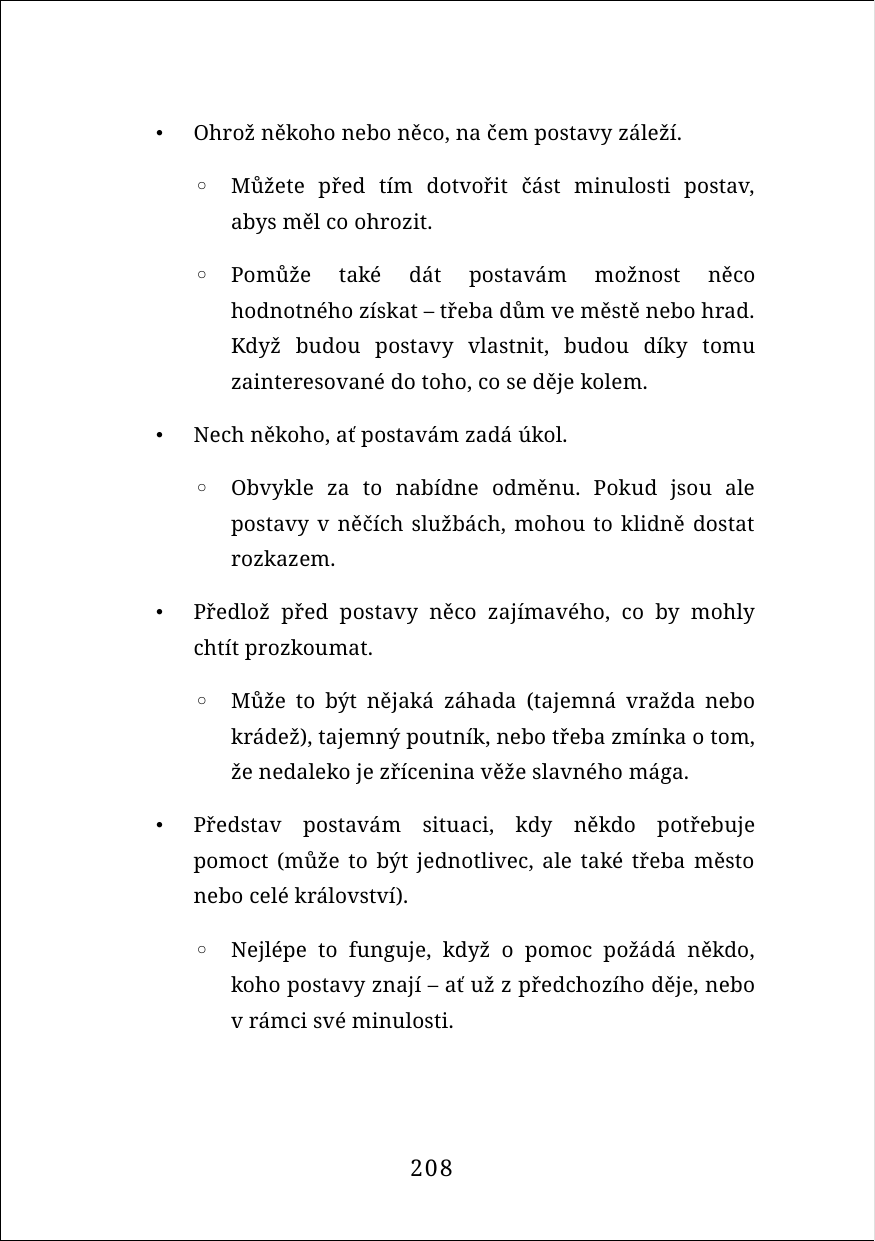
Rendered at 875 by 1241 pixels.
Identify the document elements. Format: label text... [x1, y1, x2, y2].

list Předlož před postavy něco zajímavého, co by mohly chtít prozkoumat. [156, 597, 756, 661]
list Nech někoho, ať postavám zadá úkol. [156, 420, 756, 448]
list Pomůže také dát postavám možnost něco hodnotného získat – třeba dům ve městě nebo hrad. Když budou postavy vlastnit, budou díky tomu zainteresované do toho, co se děje kolem. [193, 260, 756, 395]
list Obvykle za to nabídne odměnu. Pokud jsou ale postavy v něčích službách, mohou to klidně dostat rozkazem. [193, 473, 756, 573]
list Představ postavám situaci, kdy někdo potřebuje pomoct (může to být jednotlivec, ale také třeba město nebo celé království). [156, 811, 756, 910]
list Nejlépe to funguje, když o pomoc požádá někdo, koho postavy znají – ať už z předchozího děje, nebo v rámci své minulosti. [193, 935, 756, 1034]
list Může to být nějaká záhada (tajemná vražda nebo krádež), tajemný poutník, nebo třeba zmínka o tom, že nedaleko je zřícenina věže slavného mága. [193, 686, 756, 786]
list Můžete před tím dotvořit část minulosti postav, abys měl co ohrozit. [193, 171, 756, 235]
list Ohrož někoho nebo něco, na čem postavy záleží. [156, 118, 756, 147]
